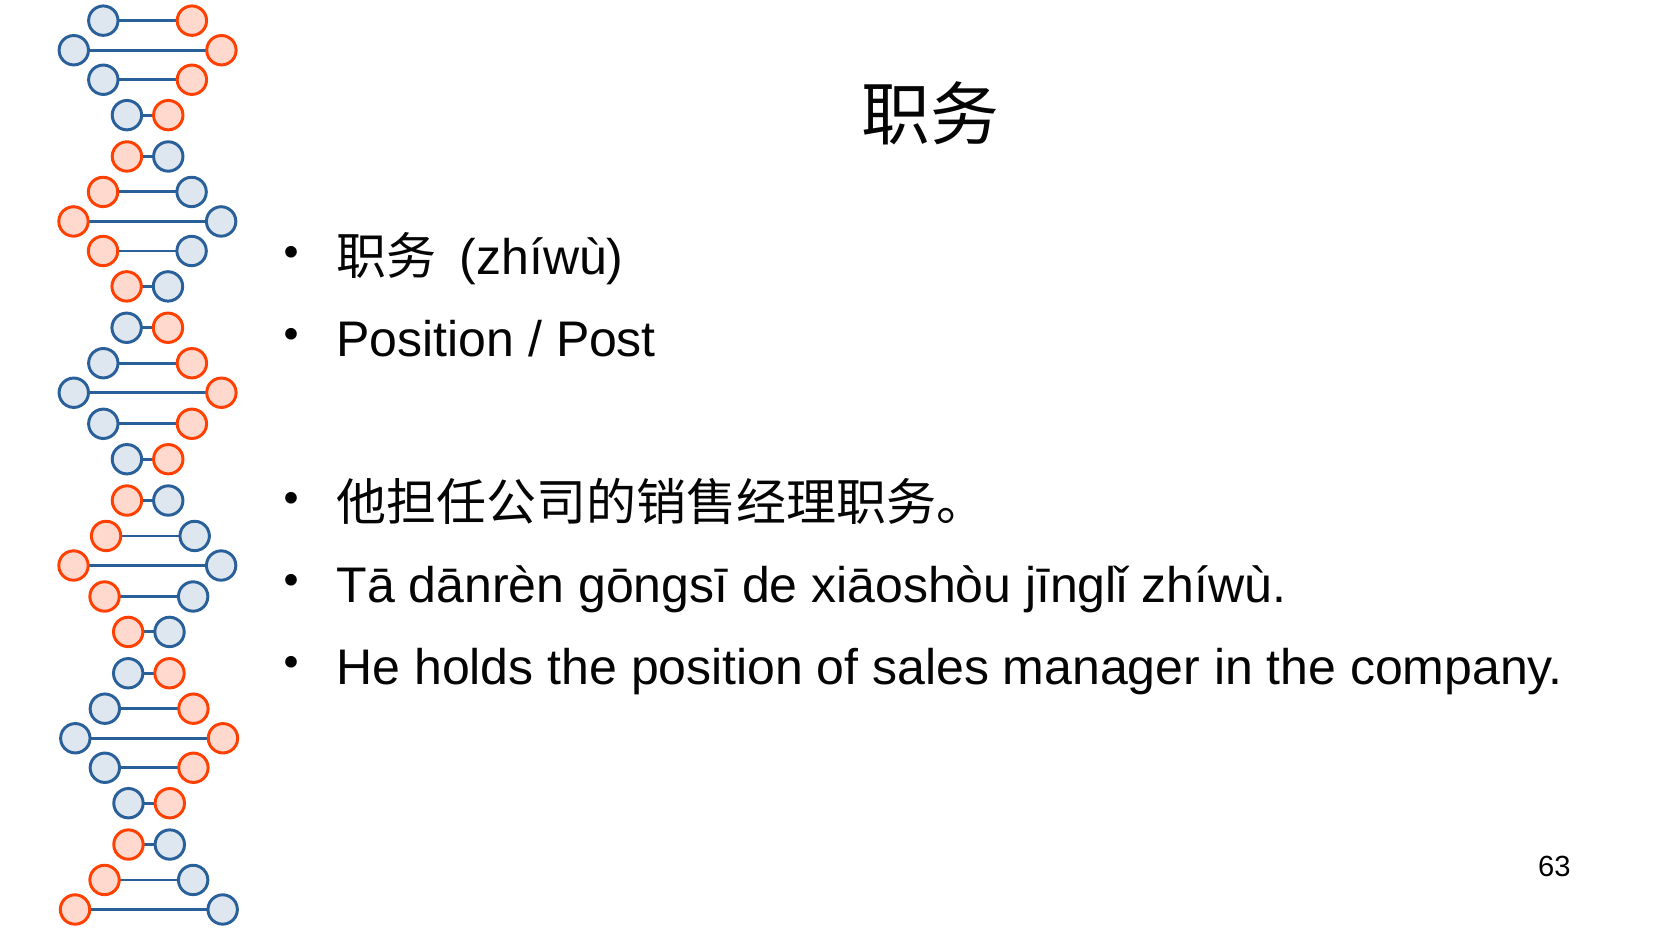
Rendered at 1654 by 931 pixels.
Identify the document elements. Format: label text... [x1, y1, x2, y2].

title 职务 [265, 35, 1595, 189]
list 职务 (zhíwù) Position / Post 他担任公司的销售经理职务。 Tā dānrèn gōngsī de xiāoshòu jīnglǐ zhíwù. He holds the position of sales manager in the company. [265, 224, 1595, 764]
